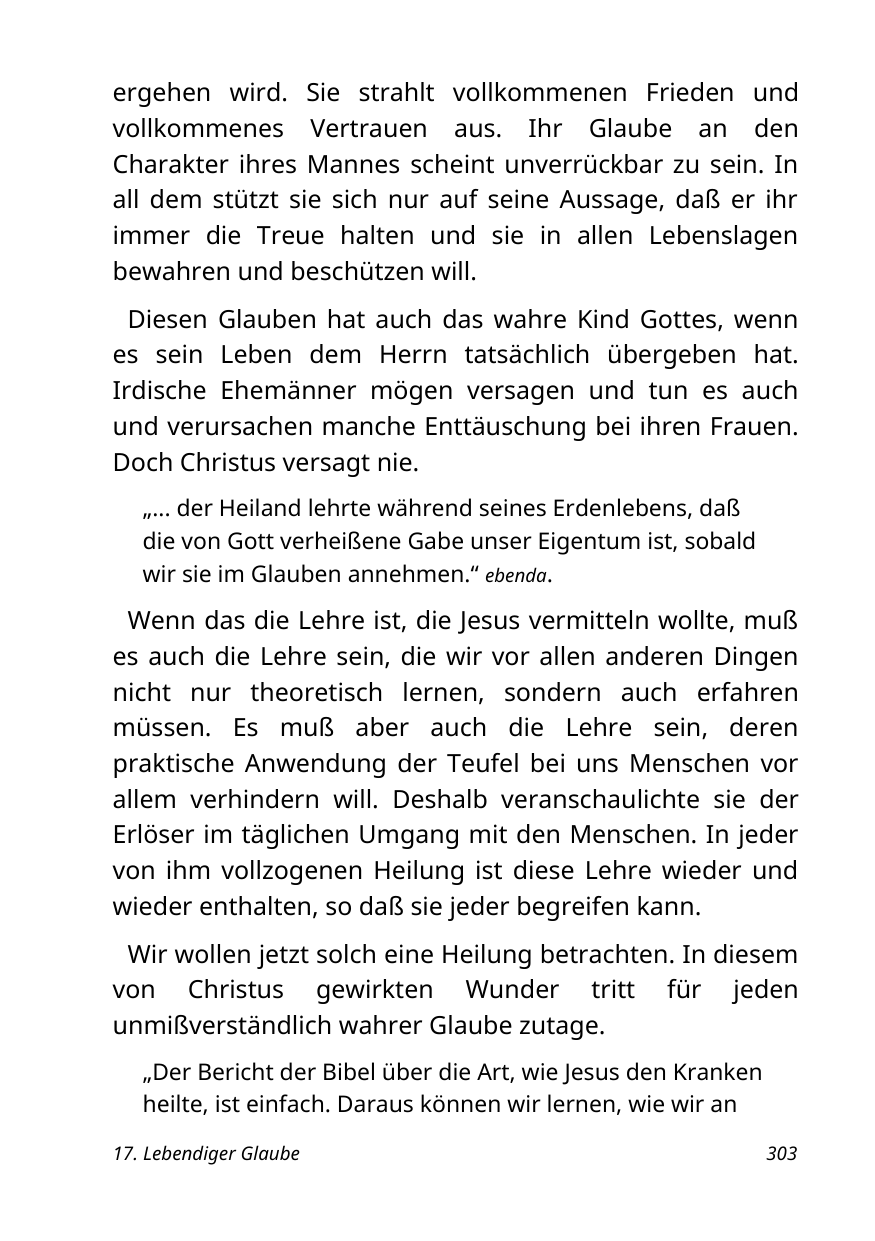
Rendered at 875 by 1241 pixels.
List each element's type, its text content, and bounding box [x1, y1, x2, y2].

text „... der Heiland lehrte während seines Erdenlebens, daß die von Gott verheißene Gabe unser Eigentum ist, sobald wir sie im Glauben annehmen.“ ebenda. [142, 492, 769, 589]
text ergehen wird. Sie strahlt vollkommenen Frieden und vollkommenes Vertrauen aus. Ihr Glaube an den Charakter ihres Mannes scheint unverrückbar zu sein. In all dem stützt sie sich nur auf seine Aussage, daß er ihr immer die Treue halten und sie in allen Lebenslagen bewahren und beschützen will. [112, 75, 799, 288]
text Wenn das die Lehre ist, die Jesus vermitteln wollte, muß es auch die Lehre sein, die wir vor allen anderen Dingen nicht nur theoretisch lernen, sondern auch erfahren müssen. Es muß aber auch die Lehre sein, deren praktische Anwendung der Teufel bei uns Menschen vor allem verhindern will. Deshalb veranschaulichte sie der Erlöser im täglichen Umgang mit den Menschen. In jeder von ihm vollzogenen Heilung ist diese Lehre wieder und wieder enthalten, so daß sie jeder begreifen kann. [112, 603, 799, 923]
text Wir wollen jetzt solch eine Heilung betrachten. In diesem von Christus gewirkten Wunder tritt für jeden unmißverständlich wahrer Glaube zutage. [112, 936, 799, 1042]
text Diesen Glauben hat auch das wahre Kind Gottes, wenn es sein Leben dem Herrn tatsächlich übergeben hat. Irdische Ehemänner mögen versagen und tun es auch und verursachen manche Enttäuschung bei ihren Frauen. Doch Christus versagt nie. [112, 301, 799, 478]
text „Der Bericht der Bibel über die Art, wie Jesus den Kranken heilte, ist einfach. Daraus können wir lernen, wie wir an [142, 1056, 769, 1120]
